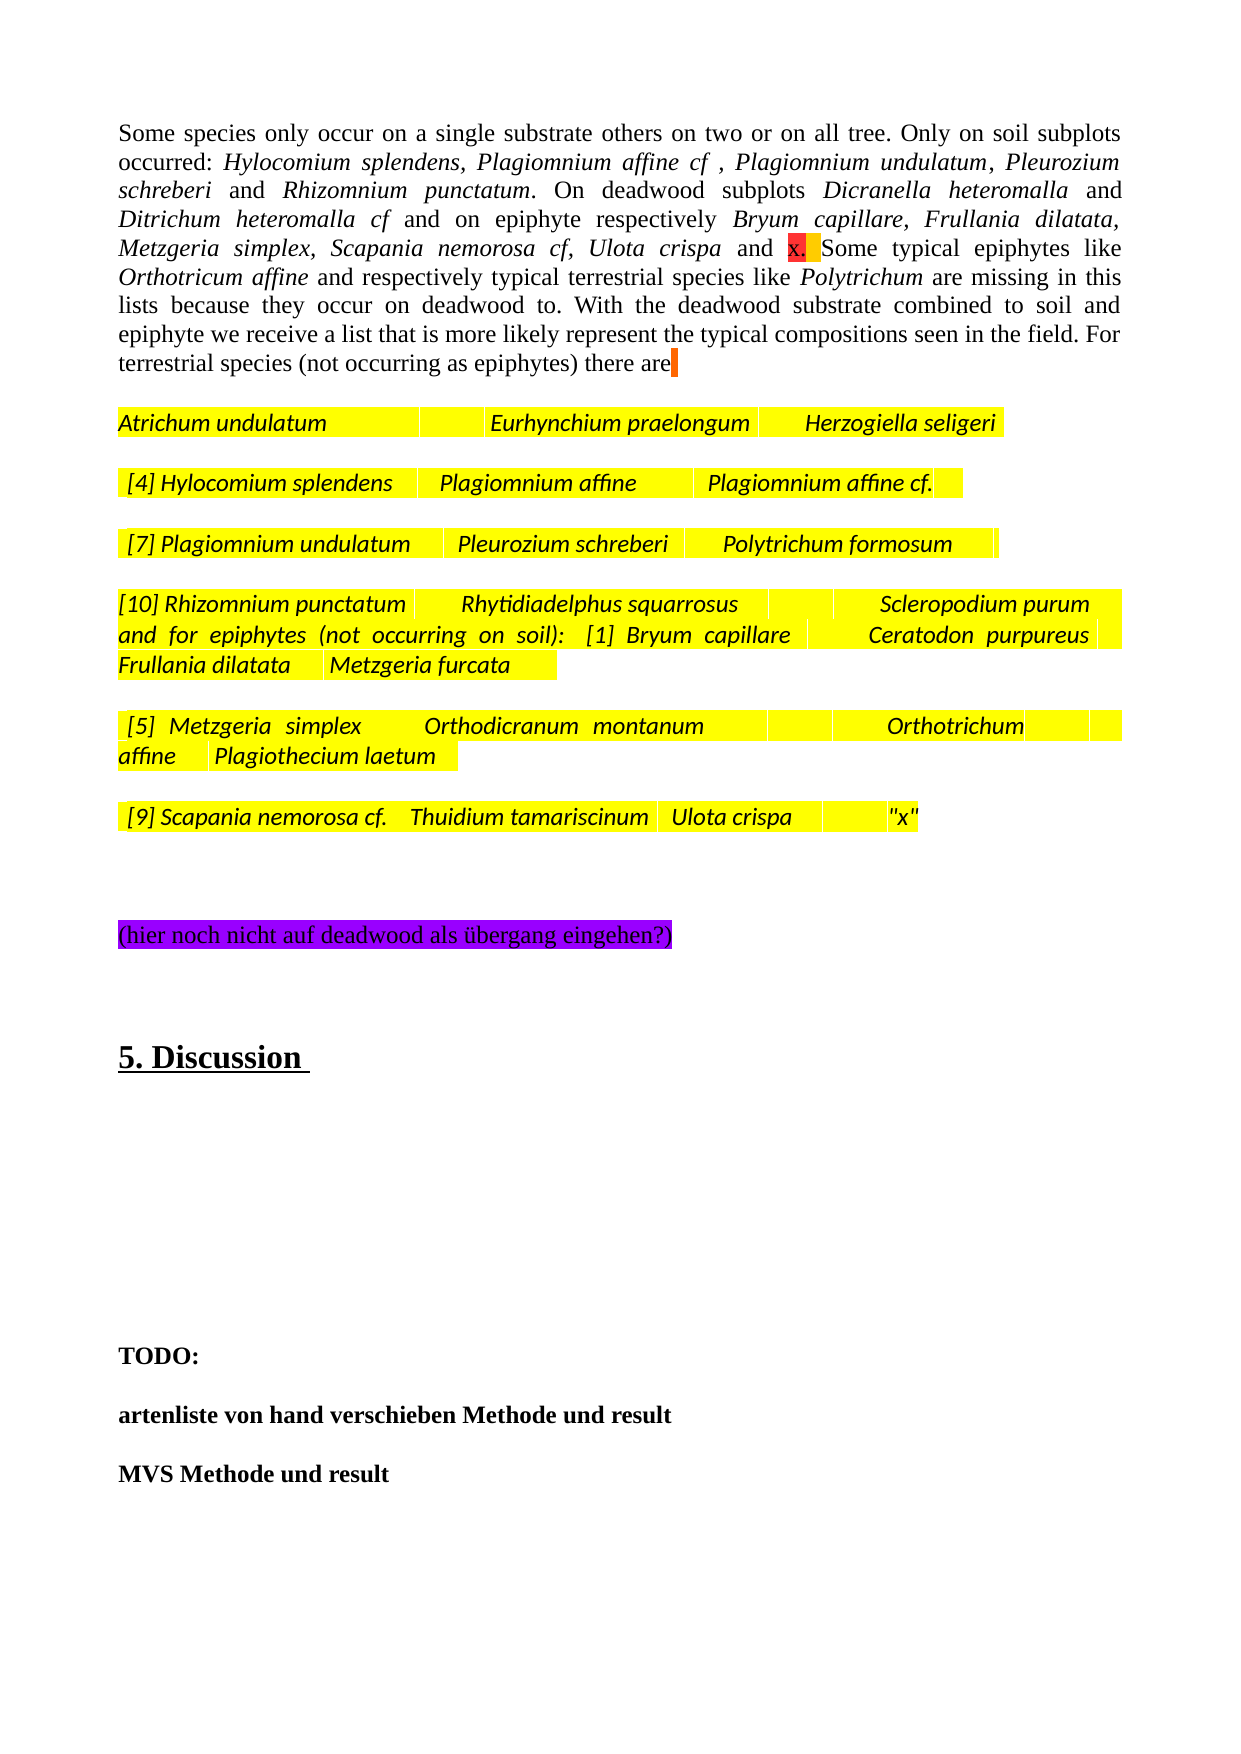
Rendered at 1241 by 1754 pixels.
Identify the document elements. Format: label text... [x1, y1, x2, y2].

text Atrichum undulatum Eurhynchium praelongum Herzogiella seligeri [118, 407, 1122, 437]
text artenliste von hand verschieben Methode und result [118, 1400, 1122, 1429]
text (hier noch nicht auf deadwood als übergang eingehen?) [118, 920, 1122, 949]
text TODO: [118, 1341, 1122, 1370]
text MVS Methode und result [118, 1459, 1122, 1487]
text [9] Scapania nemorosa cf. Thuidium tamariscinum Ulota crispa "x" [118, 801, 1122, 832]
text [7] Plagiomnium undulatum Pleurozium schreberi Polytrichum formosum [118, 528, 1122, 558]
text [5] Metzgeria simplex Orthodicranum montanum Orthotrichum affine Plagiothecium laetum [118, 710, 1122, 771]
text [10] Rhizomnium punctatum Rhytidiadelphus squarrosus Scleropodium purum and for epiphytes (not occurring on soil): [1] Bryum capillare Ceratodon purpureus Frullania dilatata Metzgeria furcata [118, 588, 1122, 680]
text Some species only occur on a single substrate others on two or on all tree. Only on soil subplots occurred: Hylocomium splendens, Plagiomnium affine cf , Plagiomnium undulatum, Pleurozium schreberi and Rhizomnium punctatum. On deadwood subplots Dicranella heteromalla and Ditrichum heteromalla cf and on epiphyte respectively Bryum capillare, Frullania dilatata, Metzgeria simplex, Scapania nemorosa cf, Ulota crispa and x. Some typical epiphytes like Orthotricum affine and respectively typical terrestrial species like Polytrichum are missing in this lists because they occur on deadwood to. With the deadwood substrate combined to soil and epiphyte we receive a list that is more likely represent the typical compositions seen in the field. For terrestrial species (not occurring as epiphytes) there are [118, 118, 1122, 377]
text 5. Discussion [118, 1038, 1122, 1076]
text [4] Hylocomium splendens Plagiomnium affine Plagiomnium affine cf. [118, 467, 1122, 498]
